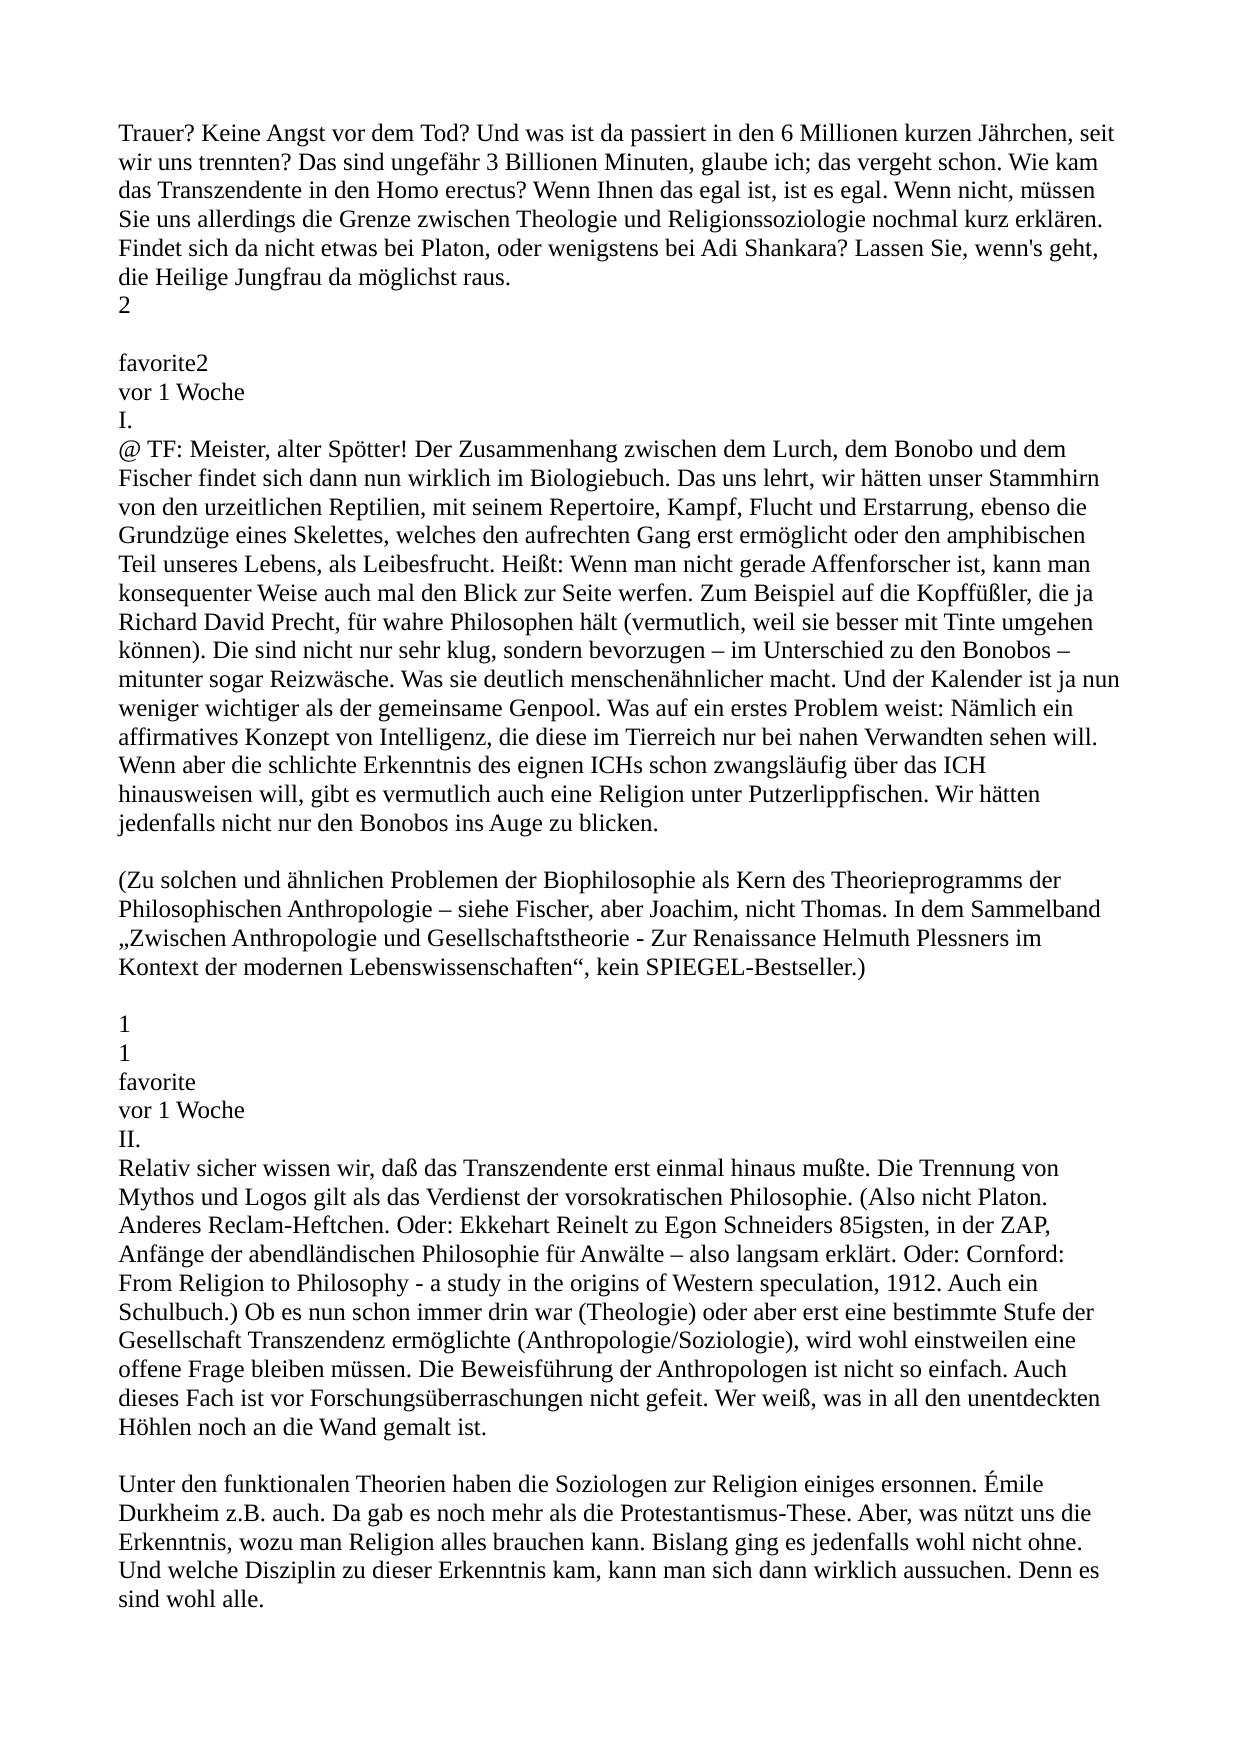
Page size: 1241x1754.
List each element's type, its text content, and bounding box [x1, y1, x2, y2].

text favorite [118, 1067, 1122, 1096]
text Unter den funktionalen Theorien haben die Soziologen zur Religion einiges ersonnen. Émile Durkheim z.B. auch. Da gab es noch mehr als die Protestantismus-These. Aber, was nützt uns die Erkenntnis, wozu man Religion alles brauchen kann. Bislang ging es jedenfalls wohl nicht ohne. Und welche Disziplin zu dieser Erkenntnis kam, kann man sich dann wirklich aussuchen. Denn es sind wohl alle. [118, 1469, 1122, 1613]
text favorite2 [118, 348, 1122, 377]
text 1 [118, 1009, 1122, 1038]
text Trauer? Keine Angst vor dem Tod? Und was ist da passiert in den 6 Millionen kurzen Jährchen, seit wir uns trennten? Das sind ungefähr 3 Billionen Minuten, glaube ich; das vergeht schon. Wie kam das Transzendente in den Homo erectus? Wenn Ihnen das egal ist, ist es egal. Wenn nicht, müssen Sie uns allerdings die Grenze zwischen Theologie und Religionssoziologie nochmal kurz erklären. Findet sich da nicht etwas bei Platon, oder wenigstens bei Adi Shankara? Lassen Sie, wenn's geht, die Heilige Jungfrau da möglichst raus. [118, 118, 1122, 291]
text 1 [118, 1038, 1122, 1067]
text I. [118, 406, 1122, 434]
text 2 [118, 291, 1122, 319]
text (Zu solchen und ähnlichen Problemen der Biophilosophie als Kern des Theorieprogramms der Philosophischen Anthropologie – siehe Fischer, aber Joachim, nicht Thomas. In dem Sammelband „Zwischen Anthropologie und Gesellschaftstheorie - Zur Renaissance Helmuth Plessners im Kontext der modernen Lebenswissenschaften“, kein SPIEGEL-Bestseller.) [118, 866, 1122, 981]
text Relativ sicher wissen wir, daß das Transzendente erst einmal hinaus mußte. Die Trennung von Mythos und Logos gilt als das Verdienst der vorsokratischen Philosophie. (Also nicht Platon. Anderes Reclam-Heftchen. Oder: Ekkehart Reinelt zu Egon Schneiders 85igsten, in der ZAP, Anfänge der abendländischen Philosophie für Anwälte – also langsam erklärt. Oder: Cornford: From Religion to Philosophy - a study in the origins of Western speculation, 1912. Auch ein Schulbuch.) Ob es nun schon immer drin war (Theologie) oder aber erst eine bestimmte Stufe der Gesellschaft Transzendenz ermöglichte (Anthropologie/Soziologie), wird wohl einstweilen eine offene Frage bleiben müssen. Die Beweisführung der Anthropologen ist nicht so einfach. Auch dieses Fach ist vor Forschungsüberraschungen nicht gefeit. Wer weiß, was in all den unentdeckten Höhlen noch an die Wand gemalt ist. [118, 1153, 1122, 1441]
text vor 1 Woche [118, 377, 1122, 406]
text @ TF: Meister, alter Spötter! Der Zusammenhang zwischen dem Lurch, dem Bonobo und dem Fischer findet sich dann nun wirklich im Biologiebuch. Das uns lehrt, wir hätten unser Stammhirn von den urzeitlichen Reptilien, mit seinem Repertoire, Kampf, Flucht und Erstarrung, ebenso die Grundzüge eines Skelettes, welches den aufrechten Gang erst ermöglicht oder den amphibischen Teil unseres Lebens, als Leibesfrucht. Heißt: Wenn man nicht gerade Affenforscher ist, kann man konsequenter Weise auch mal den Blick zur Seite werfen. Zum Beispiel auf die Kopffüßler, die ja Richard David Precht, für wahre Philosophen hält (vermutlich, weil sie besser mit Tinte umgehen können). Die sind nicht nur sehr klug, sondern bevorzugen – im Unterschied zu den Bonobos – mitunter sogar Reizwäsche. Was sie deutlich menschenähnlicher macht. Und der Kalender ist ja nun weniger wichtiger als der gemeinsame Genpool. Was auf ein erstes Problem weist: Nämlich ein affirmatives Konzept von Intelligenz, die diese im Tierreich nur bei nahen Verwandten sehen will. Wenn aber die schlichte Erkenntnis des eignen ICHs schon zwangsläufig über das ICH hinausweisen will, gibt es vermutlich auch eine Religion unter Putzerlippfischen. Wir hätten jedenfalls nicht nur den Bonobos ins Auge zu blicken. [118, 434, 1122, 837]
text II. [118, 1124, 1122, 1153]
text vor 1 Woche [118, 1096, 1122, 1124]
